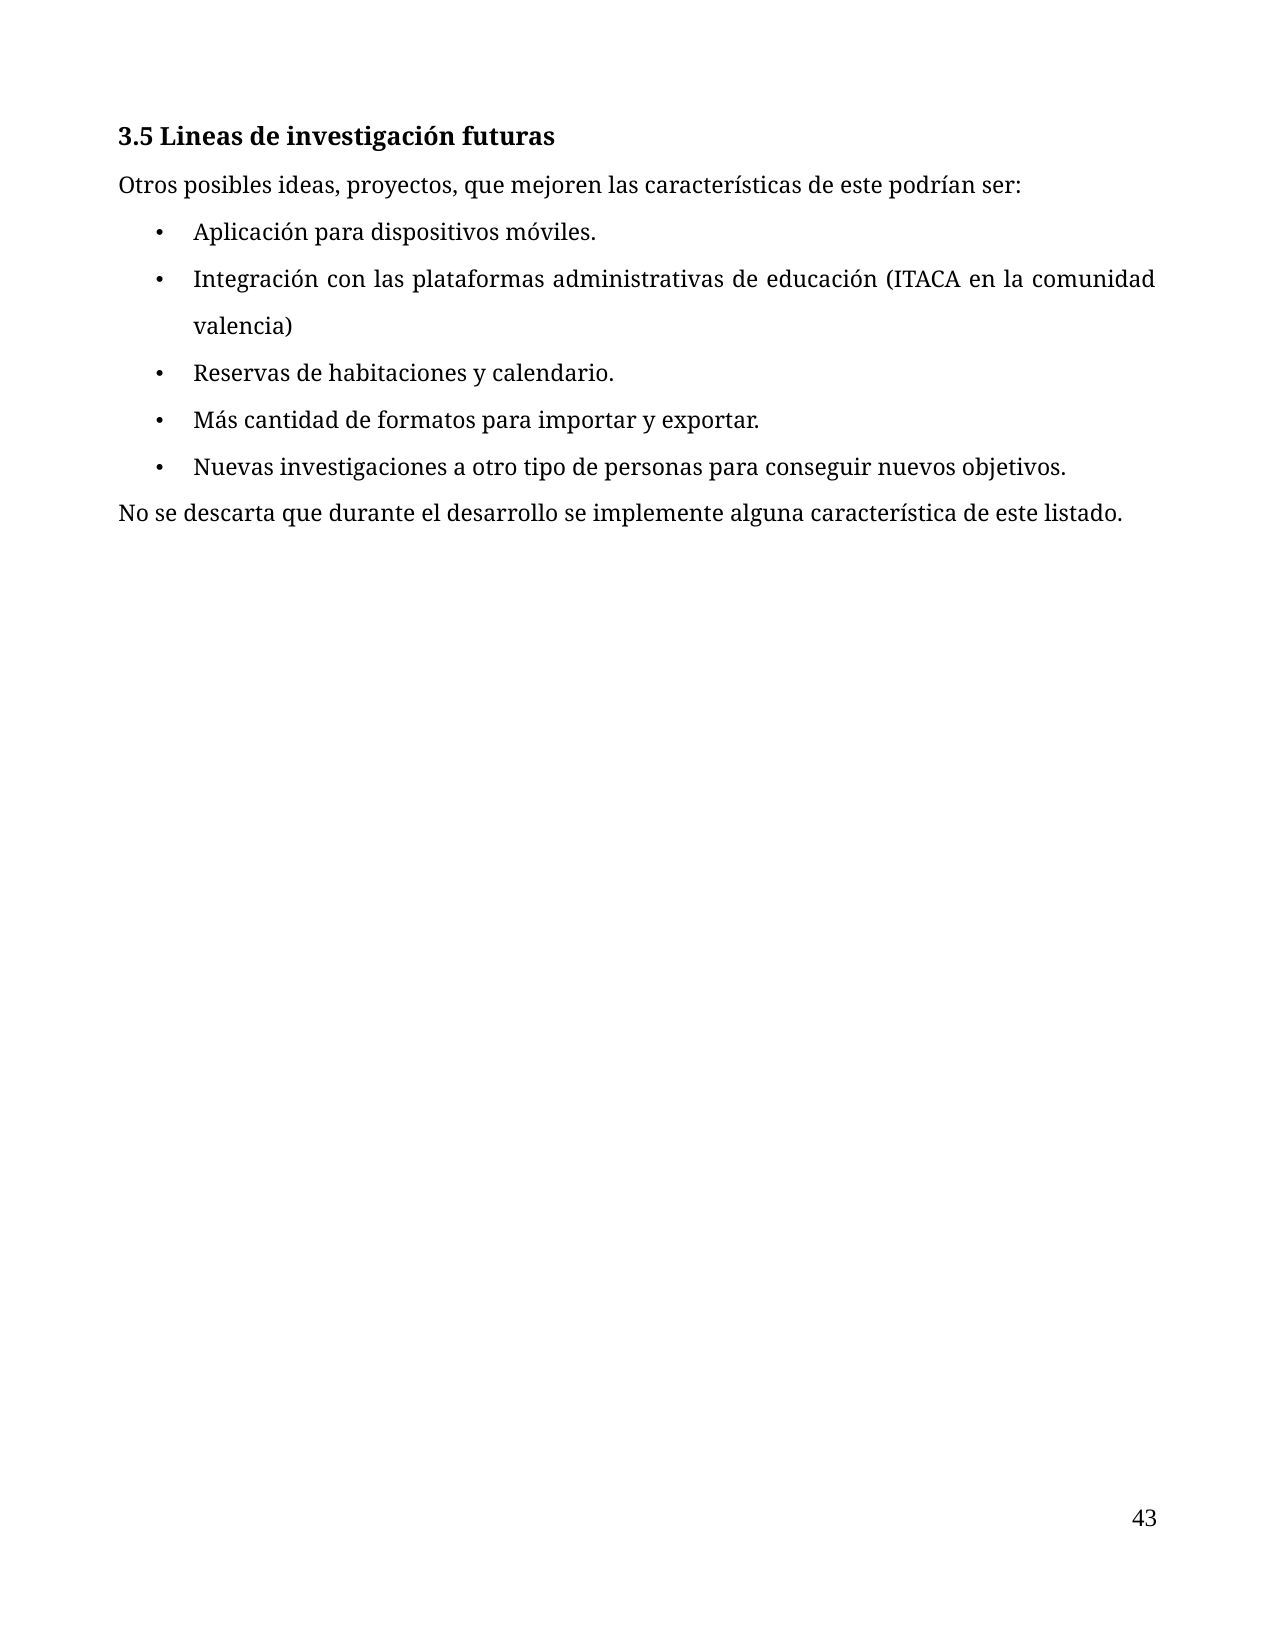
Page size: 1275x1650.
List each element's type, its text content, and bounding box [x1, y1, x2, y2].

text 3.5 Lineas de investigación futuras [118, 118, 1157, 152]
list Reservas de habitaciones y calendario. [156, 357, 1157, 388]
text Otros posibles ideas, proyectos, que mejoren las características de este podrían ser: [118, 169, 1157, 200]
list Integración con las plataformas administrativas de educación (ITACA en la comunidad valencia) [156, 263, 1157, 341]
text No se descarta que durante el desarrollo se implemente alguna característica de este listado. [118, 497, 1157, 528]
list Aplicación para dispositivos móviles. [156, 216, 1157, 247]
list Nuevas investigaciones a otro tipo de personas para conseguir nuevos objetivos. [156, 450, 1157, 482]
list Más cantidad de formatos para importar y exportar. [156, 403, 1157, 435]
